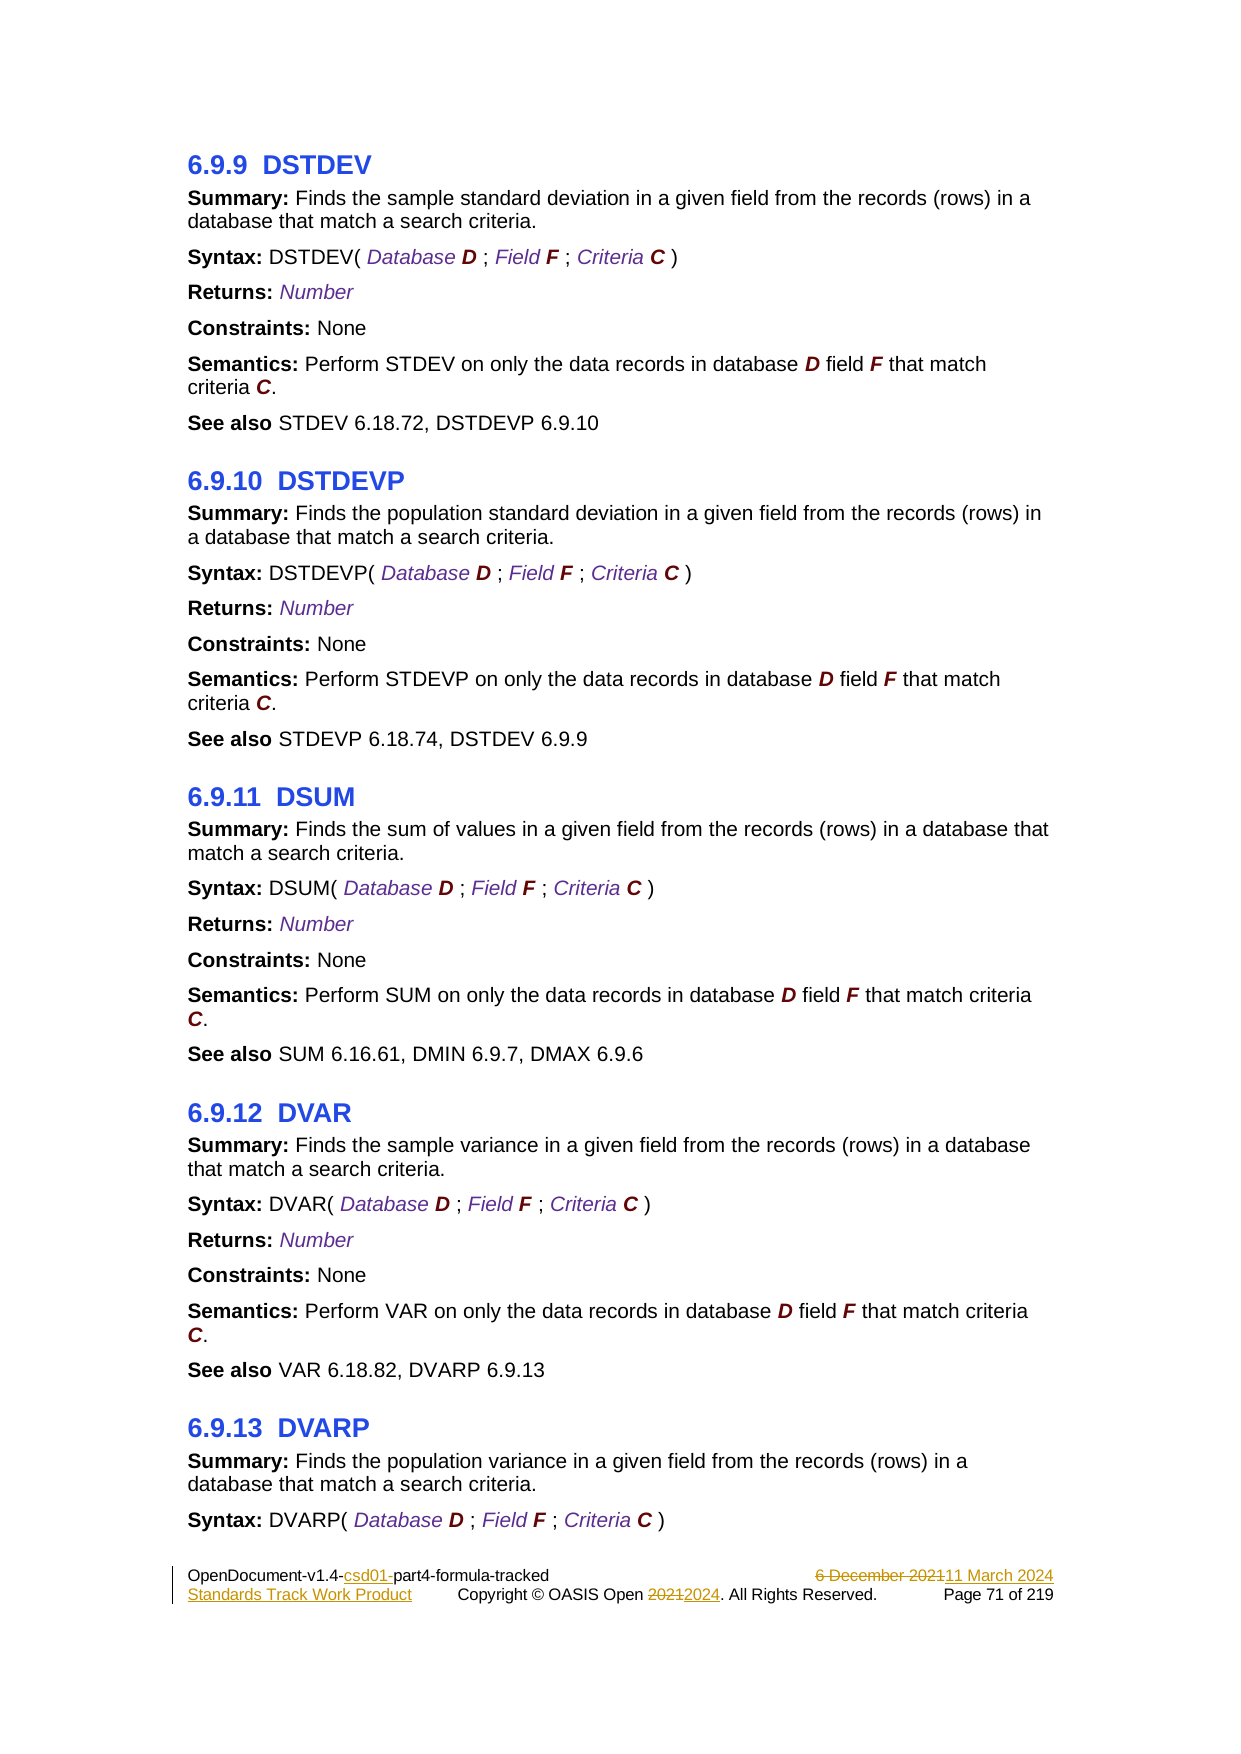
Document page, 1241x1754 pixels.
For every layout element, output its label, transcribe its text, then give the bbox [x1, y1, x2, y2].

subtitle DSTDEVP [187, 466, 1053, 496]
text Constraints: None [187, 948, 1053, 972]
text Returns: Number [187, 1228, 1053, 1252]
text Syntax: DSTDEVP( Database D ; Field F ; Criteria C ) [187, 561, 1053, 584]
text Summary: Finds the sample standard deviation in a given field from the records (rows) in a database that match a search criteria. [187, 186, 1053, 233]
text See also SUM 6.16.61, DMIN 6.9.7, DMAX 6.9.6 [187, 1043, 1053, 1066]
text Semantics: Perform SUM on only the data records in database D field F that match criteria C. [187, 984, 1053, 1031]
text Returns: Number [187, 912, 1053, 936]
text See also VAR 6.18.82, DVARP 6.9.13 [187, 1359, 1053, 1382]
text Summary: Finds the population variance in a given field from the records (rows) in a database that match a search criteria. [187, 1449, 1053, 1496]
text See also STDEVP 6.18.74, DSTDEV 6.9.9 [187, 727, 1053, 751]
text Summary: Finds the sample variance in a given field from the records (rows) in a database that match a search criteria. [187, 1133, 1053, 1181]
subtitle DSTDEV [187, 150, 1053, 180]
text Returns: Number [187, 597, 1053, 620]
text Returns: Number [187, 281, 1053, 304]
text Semantics: Perform STDEV on only the data records in database D field F that match criteria C. [187, 352, 1053, 399]
text Semantics: Perform STDEVP on only the data records in database D field F that match criteria C. [187, 668, 1053, 715]
text Syntax: DSUM( Database D ; Field F ; Criteria C ) [187, 877, 1053, 900]
subtitle DVARP [187, 1413, 1053, 1443]
text Syntax: DVAR( Database D ; Field F ; Criteria C ) [187, 1193, 1053, 1216]
text Syntax: DSTDEV( Database D ; Field F ; Criteria C ) [187, 245, 1053, 269]
text Constraints: None [187, 632, 1053, 656]
text Summary: Finds the sum of values in a given field from the records (rows) in a database that match a search criteria. [187, 818, 1053, 865]
subtitle DSUM [187, 782, 1053, 812]
text Summary: Finds the population standard deviation in a given field from the records (rows) in a database that match a search criteria. [187, 502, 1053, 549]
text Syntax: DVARP( Database D ; Field F ; Criteria C ) [187, 1508, 1053, 1532]
text See also STDEV 6.18.72, DSTDEVP 6.9.10 [187, 411, 1053, 435]
text Constraints: None [187, 316, 1053, 340]
text Semantics: Perform VAR on only the data records in database D field F that match criteria C. [187, 1299, 1053, 1347]
subtitle DVAR [187, 1097, 1053, 1127]
text Constraints: None [187, 1264, 1053, 1287]
